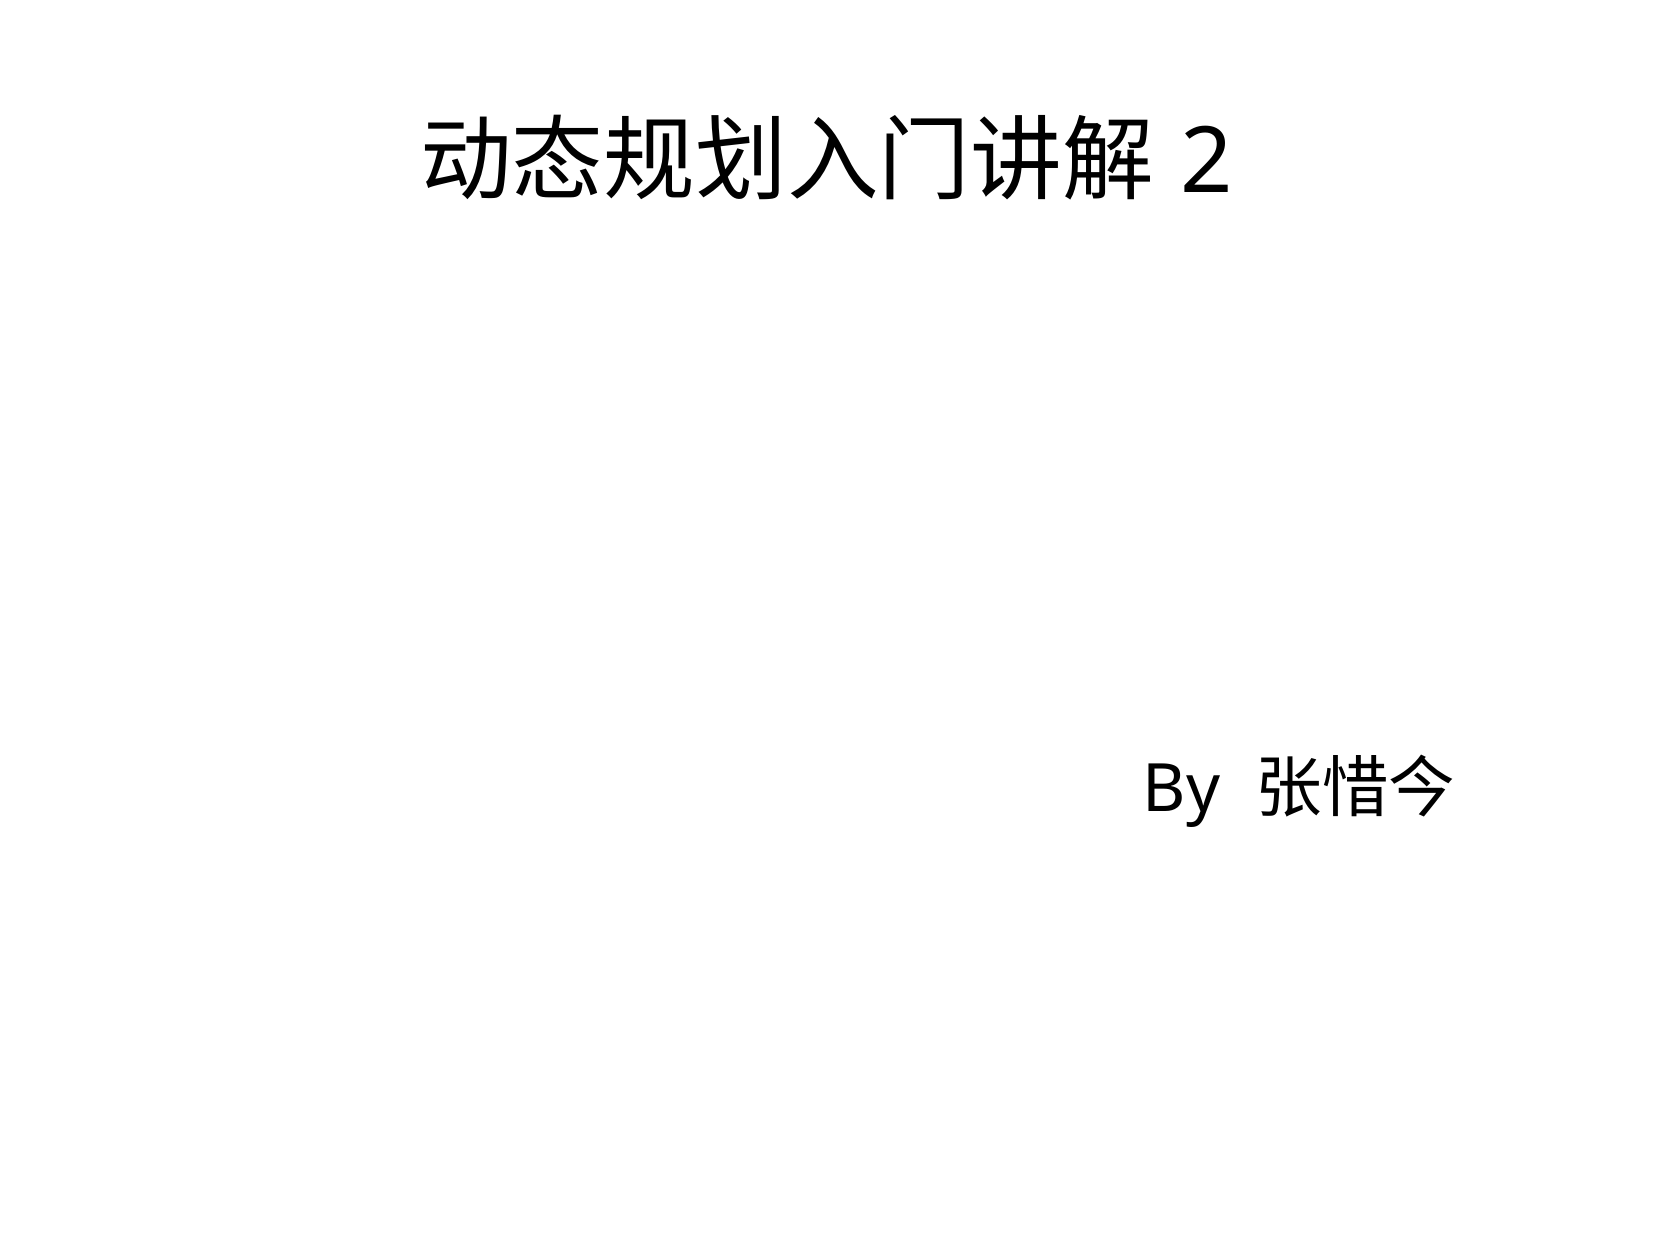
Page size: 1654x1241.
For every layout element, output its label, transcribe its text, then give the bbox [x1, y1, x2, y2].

title 动态规划入门讲解2 [82, 56, 1571, 250]
subtitle By 张惜今 [1033, 620, 1565, 945]
